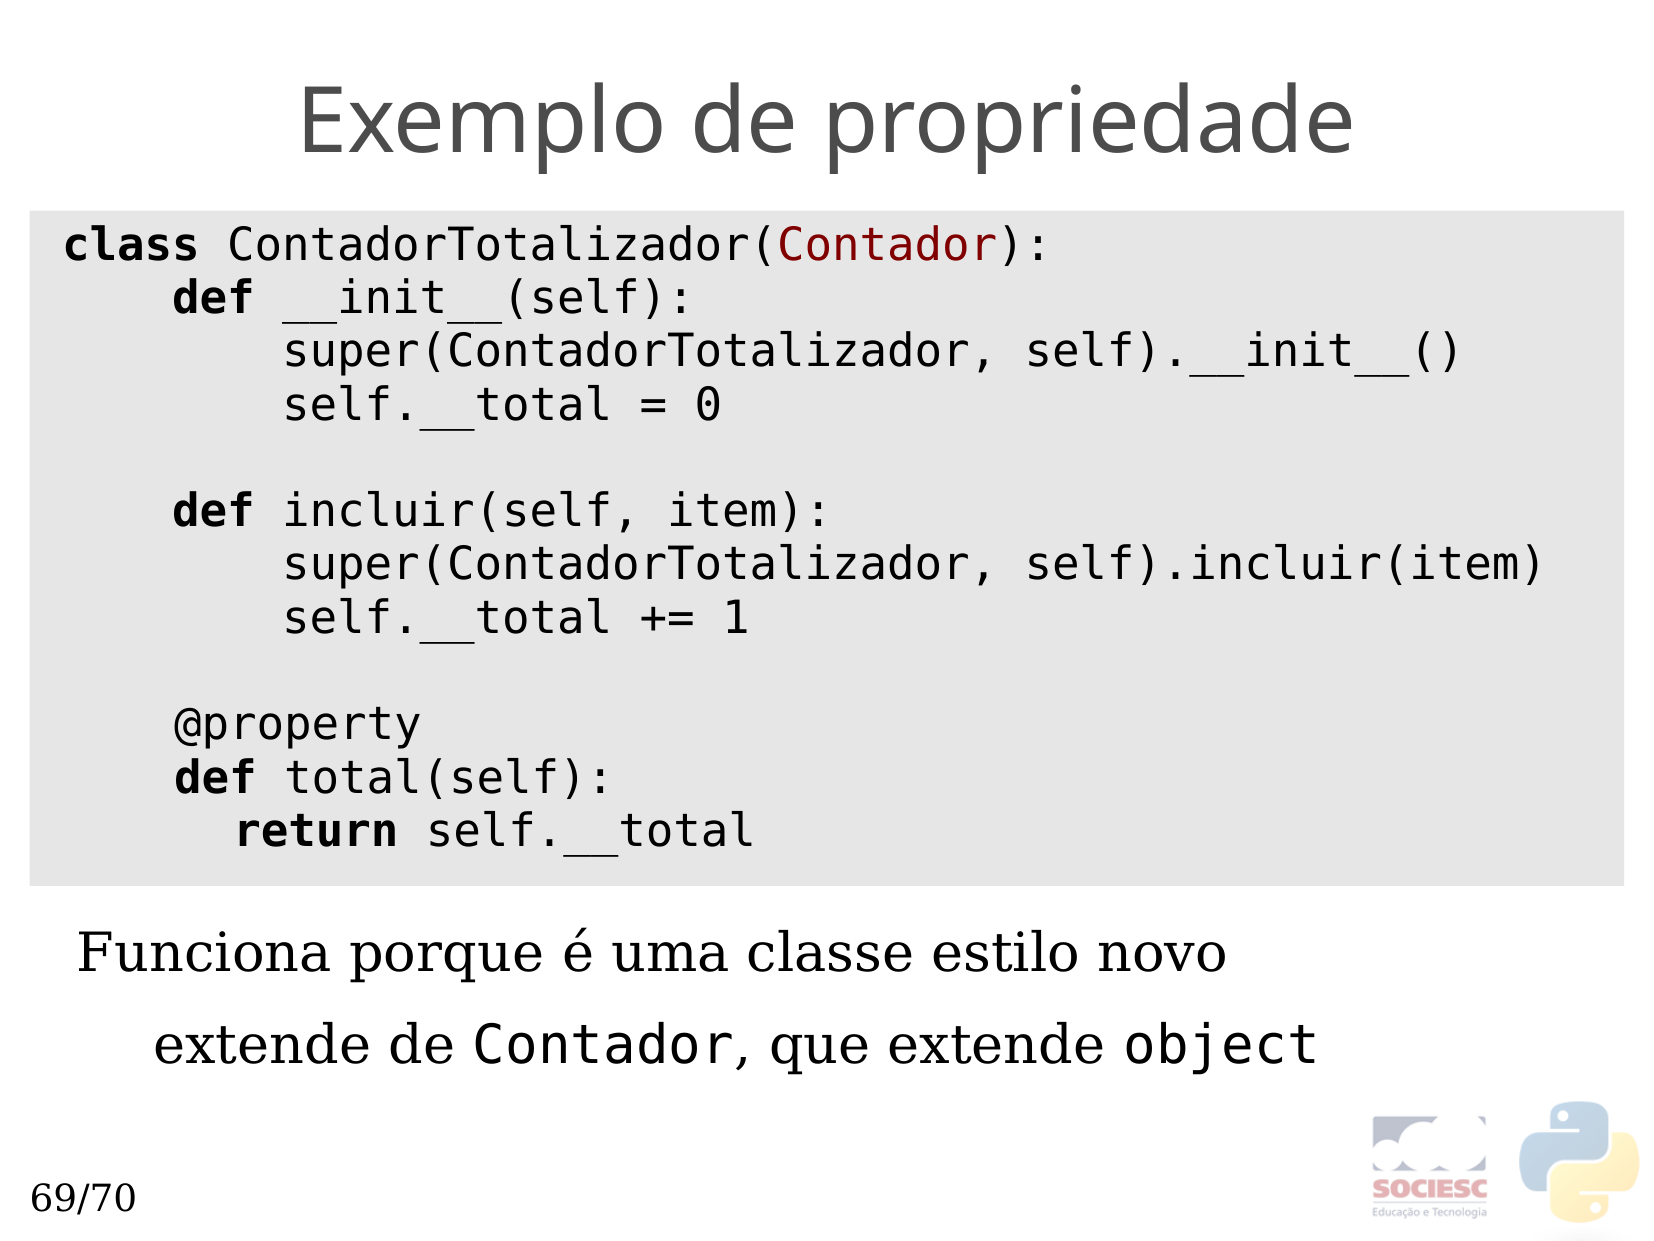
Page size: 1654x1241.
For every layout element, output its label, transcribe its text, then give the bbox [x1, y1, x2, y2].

title Exemplo de propriedade [82, 13, 1571, 210]
picture [1340, 1084, 1654, 1241]
text_box class ContadorTotalizador(Contador): def __init__(self): super(ContadorTotalizador, self).__init__() self.__total = 0 def incluir(self, item): super(ContadorTotalizador, self).incluir(item) self.__total += 1 @property def total(self): return self.__total [29, 210, 1625, 886]
list Funciona porque é uma classe estilo novo extende de Contador, que extende object [59, 921, 1595, 1128]
